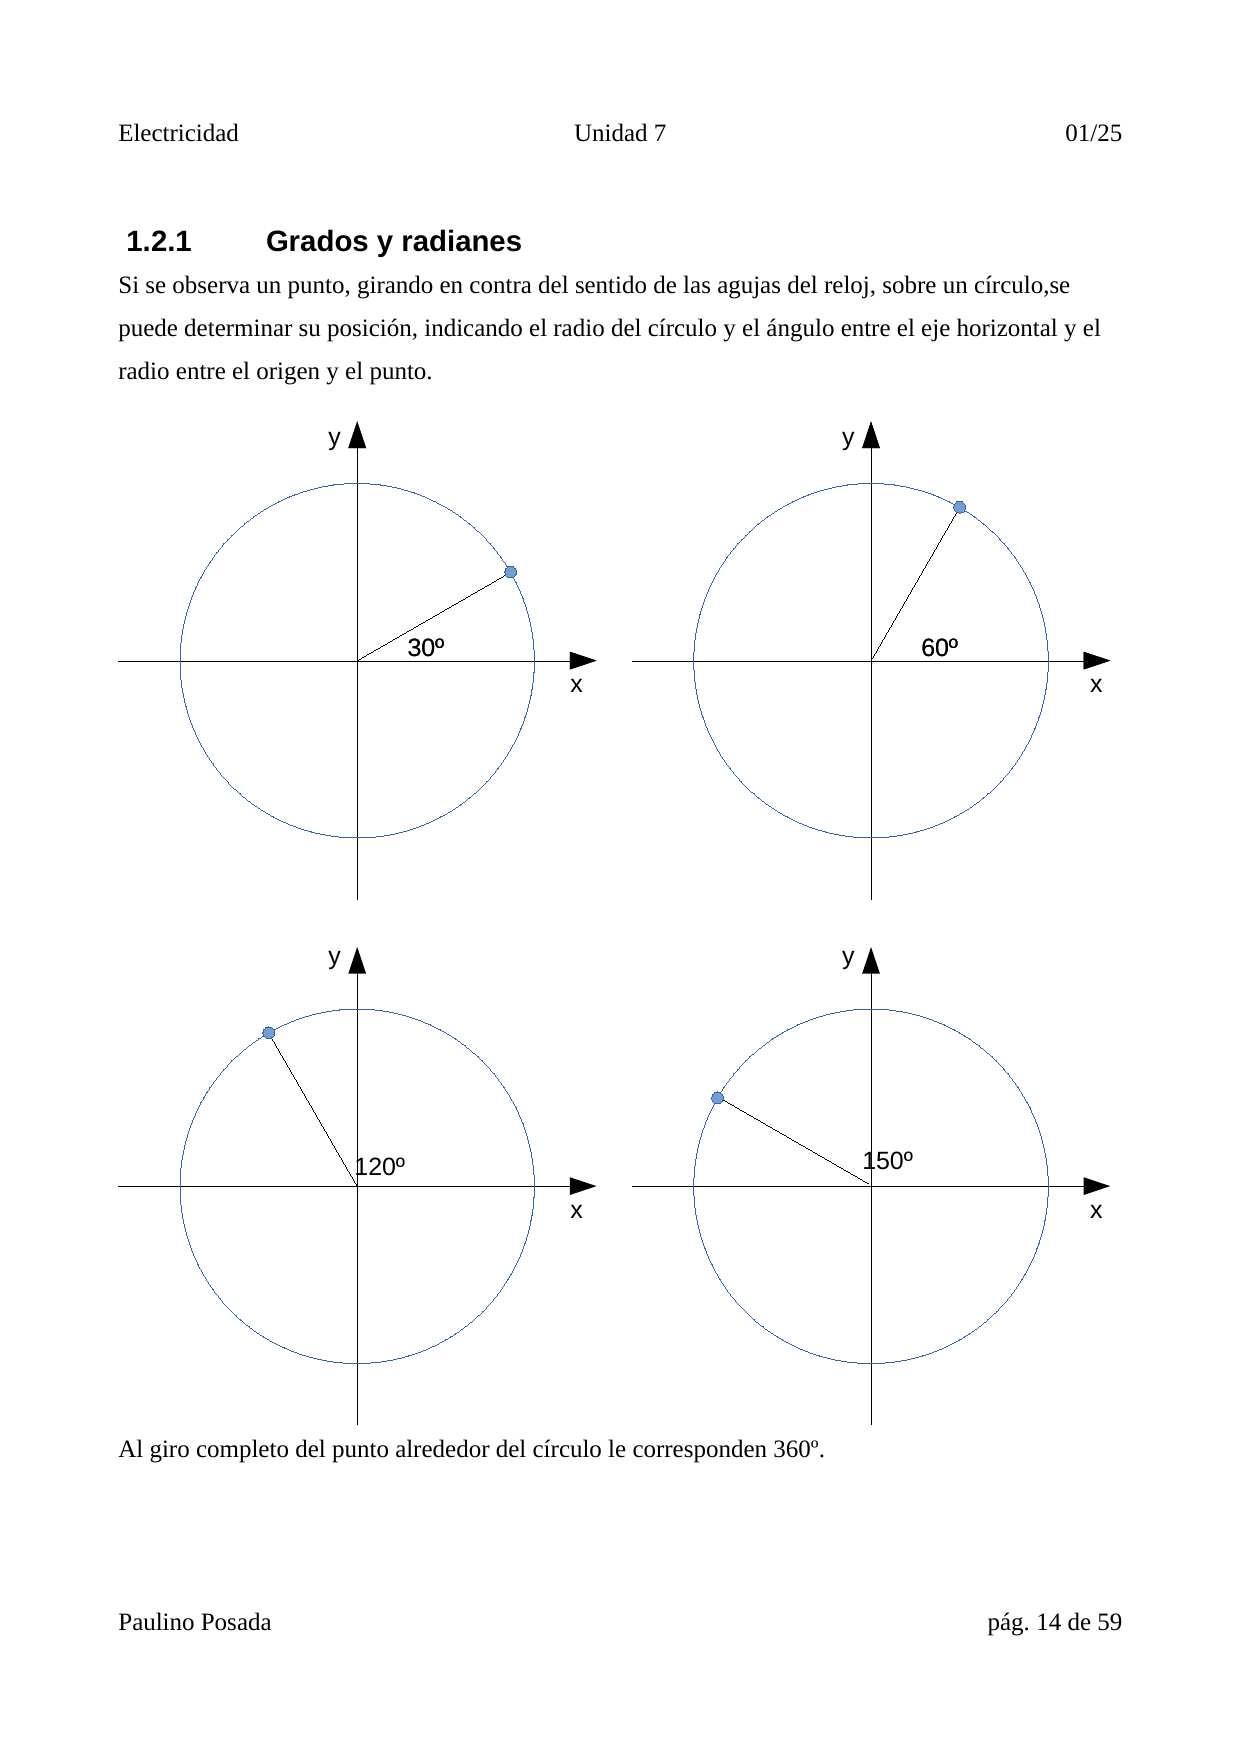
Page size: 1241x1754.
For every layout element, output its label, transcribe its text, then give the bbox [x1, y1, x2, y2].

subtitle Grados y radianes [118, 224, 1122, 258]
text Si se observa un punto, girando en contra del sentido de las agujas del reloj, sobre un círculo,se puede determinar su posición, indicando el radio del círculo y el ángulo entre el eje horizontal y el radio entre el origen y el punto. [118, 270, 1122, 385]
text Al giro completo del punto alrededor del círculo le corresponden 360º. [118, 1434, 1122, 1463]
